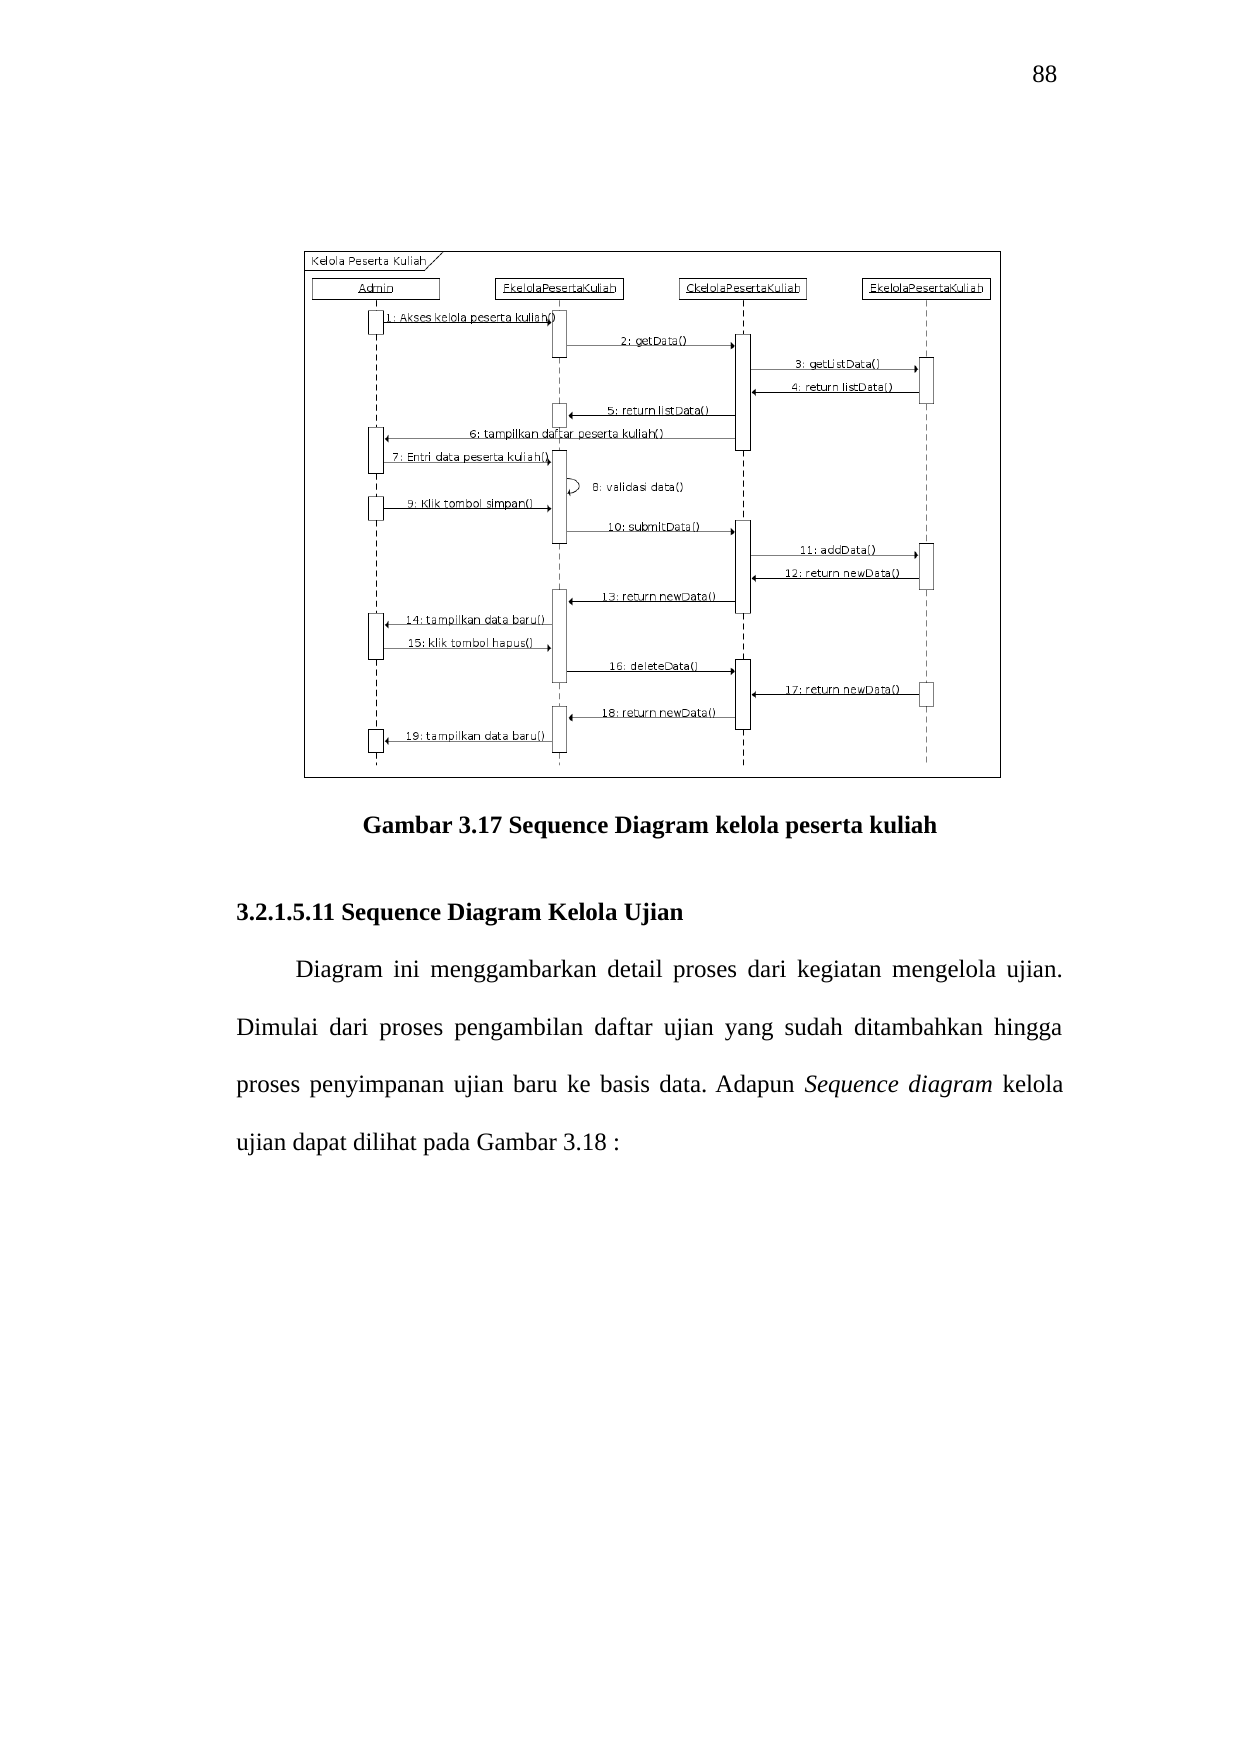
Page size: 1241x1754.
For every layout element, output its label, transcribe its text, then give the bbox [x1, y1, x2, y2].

text Gambar 3.17 Sequence Diagram kelola peserta kuliah [236, 782, 1063, 839]
subtitle 3.2.1.5.11 Sequence Diagram Kelola Ujian [236, 897, 1063, 925]
picture [295, 235, 1005, 782]
text Diagram ini menggambarkan detail proses dari kegiatan mengelola ujian. Dimulai dari proses pengambilan daftar ujian yang sudah ditambahkan hingga proses penyimpanan ujian baru ke basis data. Adapun Sequence diagram kelola ujian dapat dilihat pada Gambar 3.18 : [236, 954, 1063, 1155]
